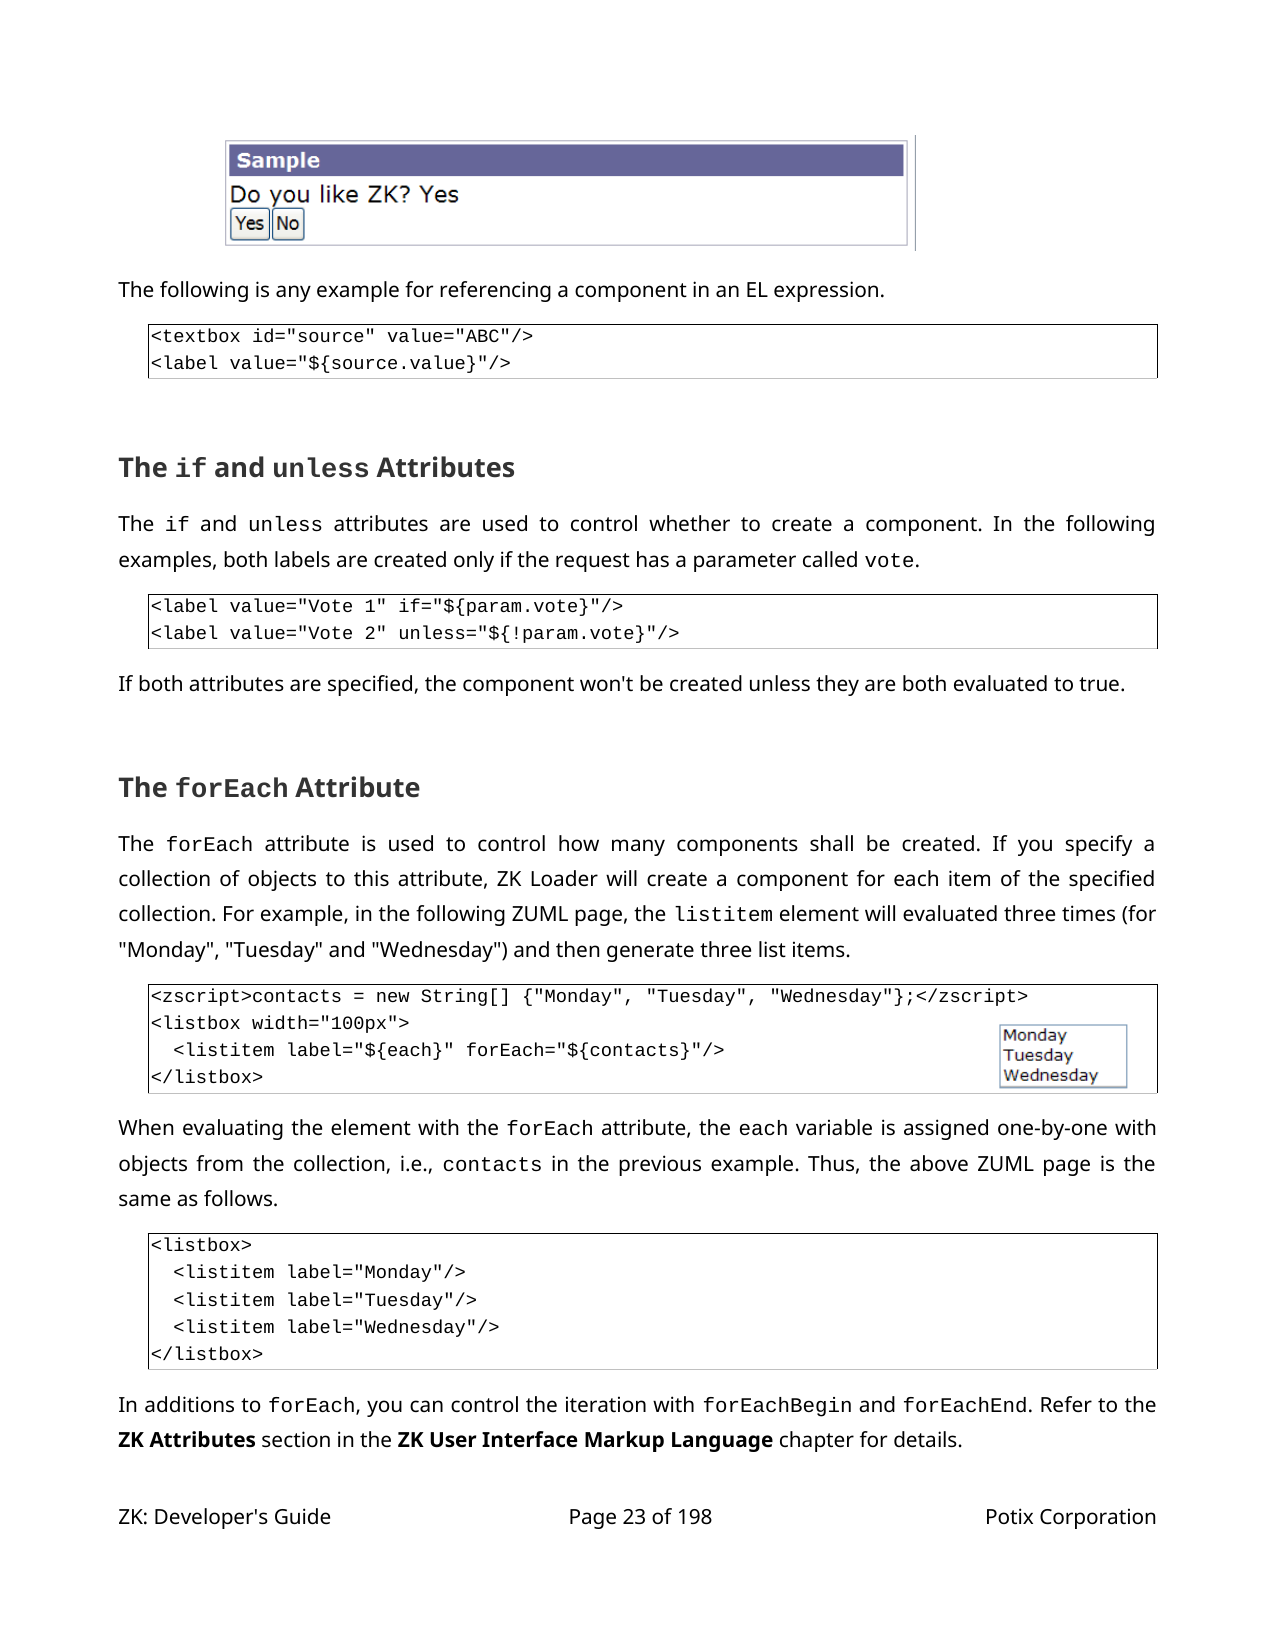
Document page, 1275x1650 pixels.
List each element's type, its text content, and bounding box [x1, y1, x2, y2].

text <listitem label="${each}" forEach="${contacts}"/> [149, 1038, 997, 1062]
subtitle The forEach Attribute [118, 768, 1157, 805]
picture [222, 135, 916, 251]
text <listitem label="Monday"/> [149, 1260, 1157, 1284]
text <listbox> [149, 1234, 1157, 1257]
text </listbox> [149, 1065, 1157, 1093]
text <listitem label="Tuesday"/> [149, 1287, 1157, 1312]
subtitle The if and unless Attributes [118, 449, 1157, 486]
text <listbox width="100px"> [149, 1011, 1157, 1035]
text <textbox id="source" value="ABC"/> [149, 325, 1157, 348]
text <label value="Vote 1" if="${param.vote}"/> [149, 595, 1157, 618]
text </listbox> [149, 1342, 1157, 1369]
text If both attributes are specified, the component won't be created unless they are both evaluated to true. [118, 669, 1157, 697]
text <listitem label="Wednesday"/> [149, 1315, 1157, 1339]
text <label value="Vote 2" unless="${!param.vote}"/> [149, 621, 1157, 648]
picture [997, 1022, 1130, 1091]
text <zscript>contacts = new String[] {"Monday", "Tuesday", "Wednesday"};</zscript> [149, 985, 1157, 1008]
text The if and unless attributes are used to control whether to create a component. In the following examples, both labels are created only if the request has a parameter called vote. [118, 509, 1157, 573]
text When evaluating the element with the forEach attribute, the each variable is assigned one-by-one with objects from the collection, i.e., contacts in the previous example. Thus, the above ZUML page is the same as follows. [118, 1113, 1157, 1212]
text In additions to forEach, you can control the iteration with forEachBegin and forEachEnd. Refer to the ZK Attributes section in the ZK User Interface Markup Language chapter for details. [118, 1390, 1157, 1453]
text <label value="${source.value}"/> [149, 351, 1157, 378]
text The forEach attribute is used to control how many components shall be created. If you specify a collection of objects to this attribute, ZK Loader will create a component for each item of the specified collection. For example, in the following ZUML page, the listitem element will evaluated three times (for "Monday", "Tuesday" and "Wednesday") and then generate three list items. [118, 829, 1157, 963]
text The following is any example for referencing a component in an EL expression. [118, 118, 1157, 303]
